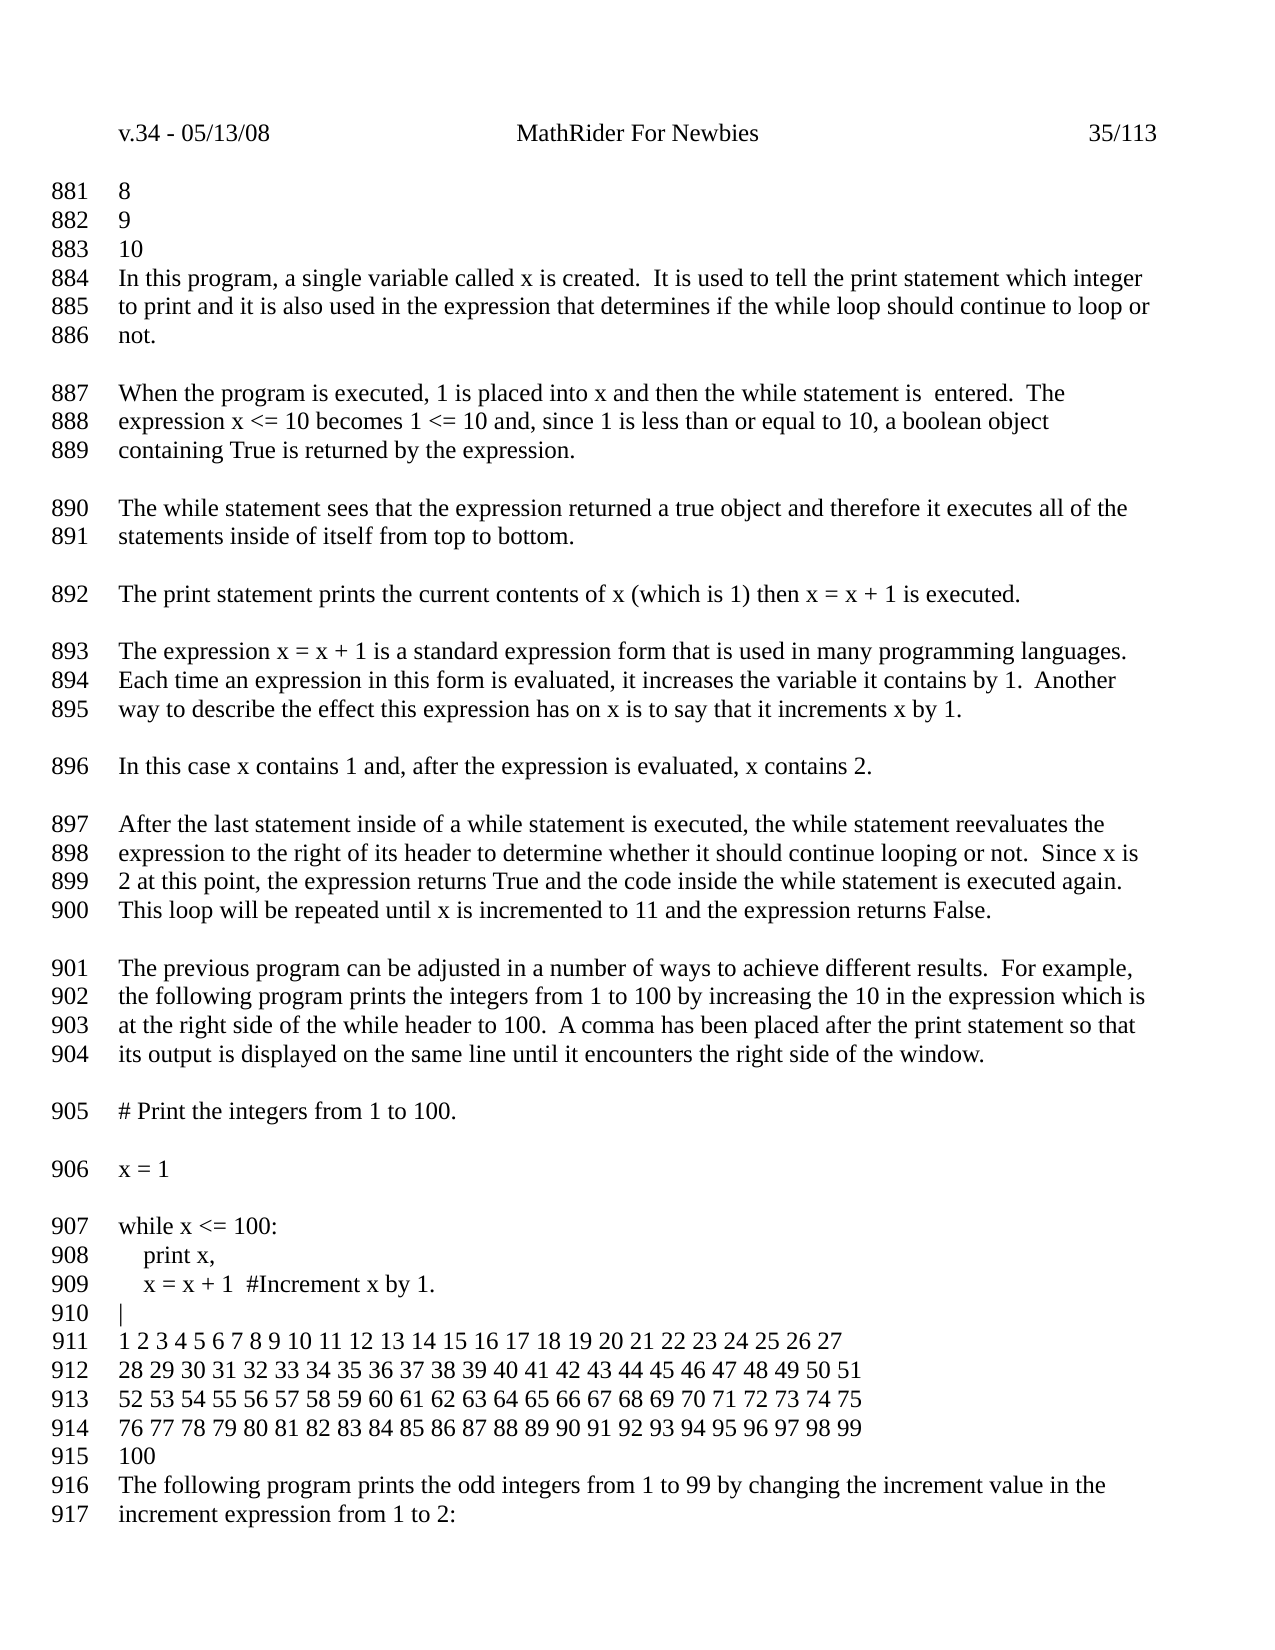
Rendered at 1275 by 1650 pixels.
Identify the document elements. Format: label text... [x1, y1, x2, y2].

text 52 53 54 55 56 57 58 59 60 61 62 63 64 65 66 67 68 69 70 71 72 73 74 75 [118, 1384, 1157, 1413]
text 10 [118, 234, 1157, 263]
text 100 [118, 1441, 1157, 1470]
text while x <= 100: [118, 1211, 1157, 1240]
text x = 1 [118, 1154, 1157, 1183]
text print x, [118, 1240, 1157, 1269]
text # Print the integers from 1 to 100. [118, 1096, 1157, 1125]
text The previous program can be adjusted in a number of ways to achieve different results. For example, the following program prints the integers from 1 to 100 by increasing the 10 in the expression which is at the right side of the while header to 100. A comma has been placed after the print statement so that its output is displayed on the same line until it encounters the right side of the window. [118, 953, 1157, 1068]
text The print statement prints the current contents of x (which is 1) then x = x + 1 is executed. [118, 579, 1157, 608]
text In this case x contains 1 and, after the expression is evaluated, x contains 2. [118, 751, 1157, 780]
text The expression x = x + 1 is a standard expression form that is used in many programming languages. Each time an expression in this form is evaluated, it increases the variable it contains by 1. Another way to describe the effect this expression has on x is to say that it increments x by 1. [118, 636, 1157, 723]
text 8 [118, 176, 1157, 205]
text 28 29 30 31 32 33 34 35 36 37 38 39 40 41 42 43 44 45 46 47 48 49 50 51 [118, 1355, 1157, 1384]
text The following program prints the odd integers from 1 to 99 by changing the increment value in the increment expression from 1 to 2: [118, 1470, 1157, 1528]
text 9 [118, 205, 1157, 234]
text 1 2 3 4 5 6 7 8 9 10 11 12 13 14 15 16 17 18 19 20 21 22 23 24 25 26 27 [118, 1326, 1157, 1355]
text 76 77 78 79 80 81 82 83 84 85 86 87 88 89 90 91 92 93 94 95 96 97 98 99 [118, 1413, 1157, 1441]
text When the program is executed, 1 is placed into x and then the while statement is entered. The expression x <= 10 becomes 1 <= 10 and, since 1 is less than or equal to 10, a boolean object containing True is returned by the expression. [118, 378, 1157, 464]
text The while statement sees that the expression returned a true object and therefore it executes all of the statements inside of itself from top to bottom. [118, 493, 1157, 550]
text x = x + 1 #Increment x by 1. [118, 1269, 1157, 1298]
text In this program, a single variable called x is created. It is used to tell the print statement which integer to print and it is also used in the expression that determines if the while loop should continue to loop or not. [118, 263, 1157, 349]
text | [118, 1298, 1157, 1326]
text After the last statement inside of a while statement is executed, the while statement reevaluates the expression to the right of its header to determine whether it should continue looping or not. Since x is 2 at this point, the expression returns True and the code inside the while statement is executed again. This loop will be repeated until x is incremented to 11 and the expression returns False. [118, 809, 1157, 924]
